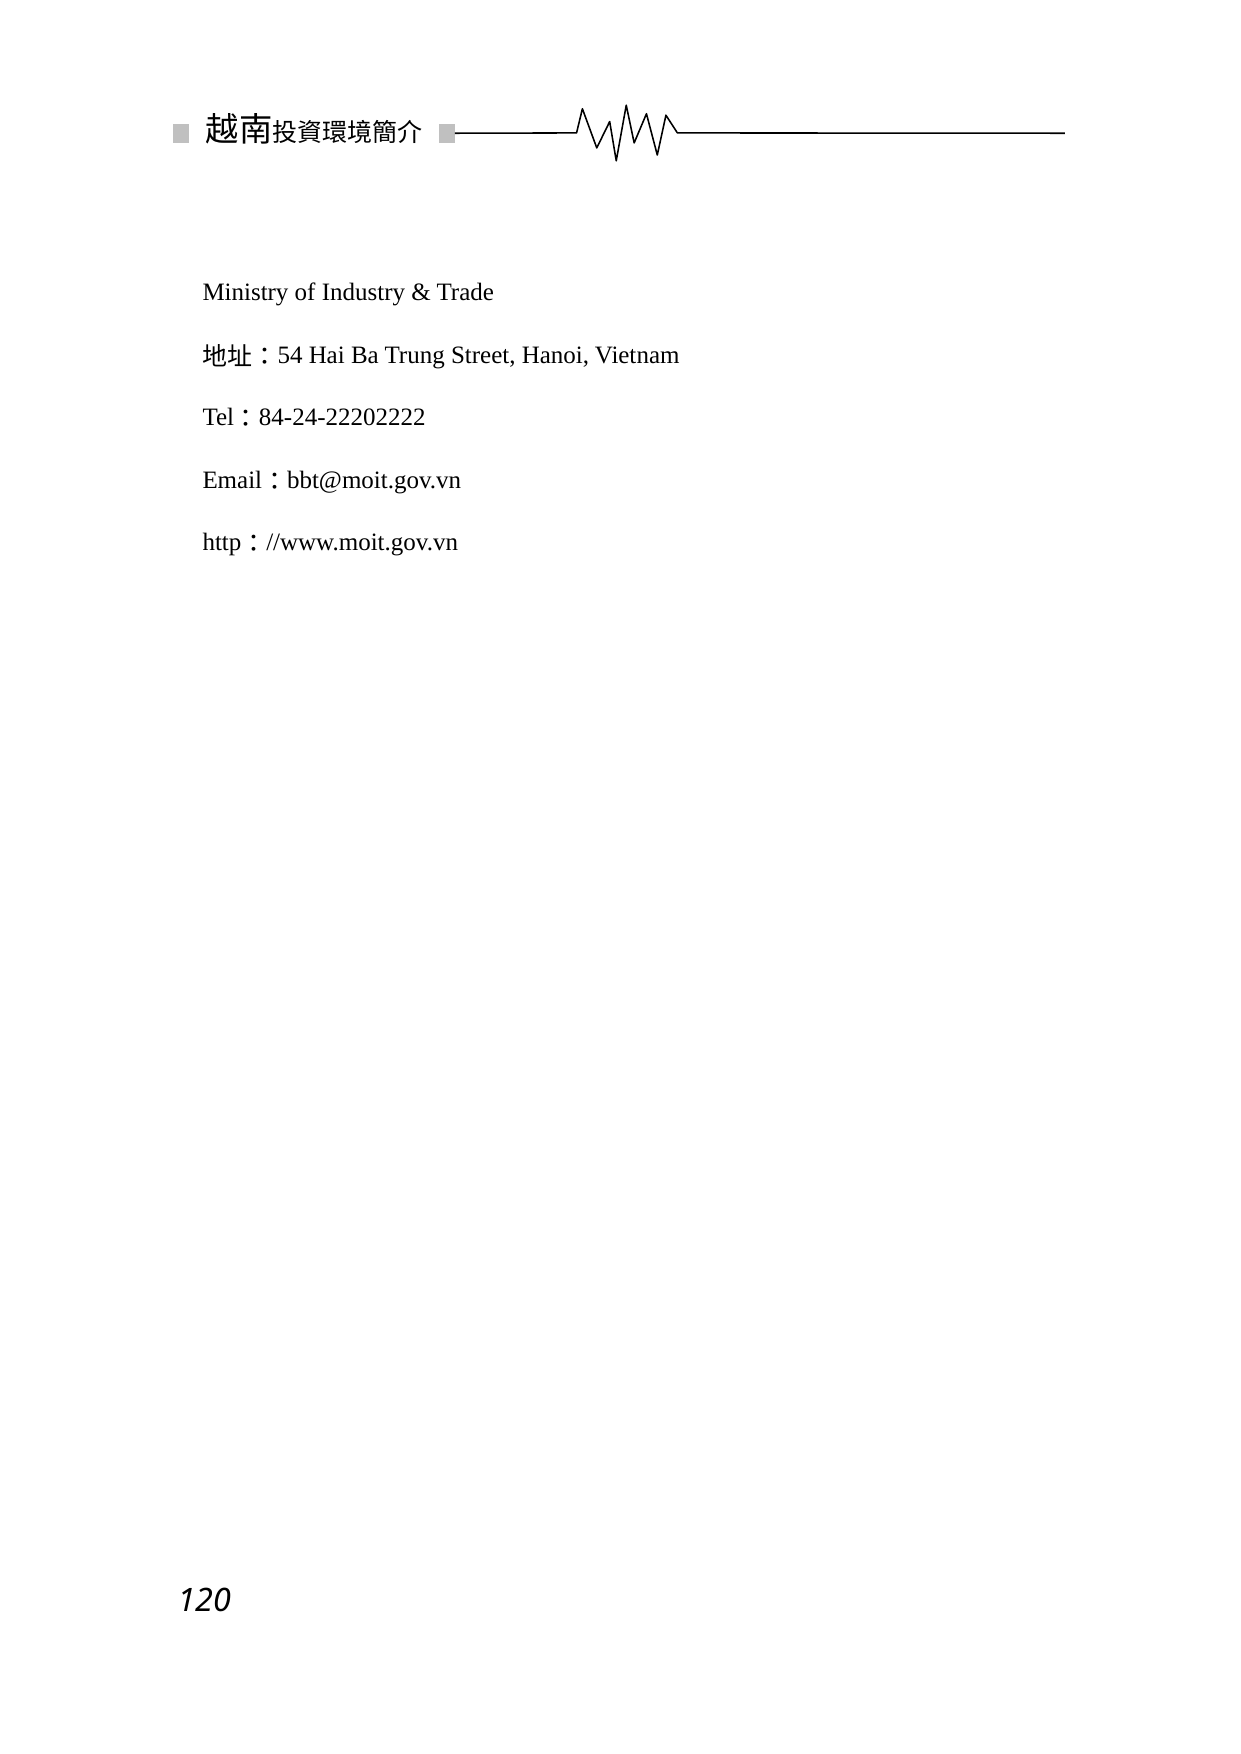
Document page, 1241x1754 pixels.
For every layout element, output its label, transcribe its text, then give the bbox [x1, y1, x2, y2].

text Ministry of Industry & Trade [202, 250, 1063, 313]
text 地址：54 Hai Ba Trung Street, Hanoi, Vietnam [202, 313, 1063, 375]
text Email：bbt@moit.gov.vn [202, 438, 1063, 500]
text Tel：84-24-22202222 [202, 375, 1063, 438]
text http：//www.moit.gov.vn [202, 500, 1063, 563]
